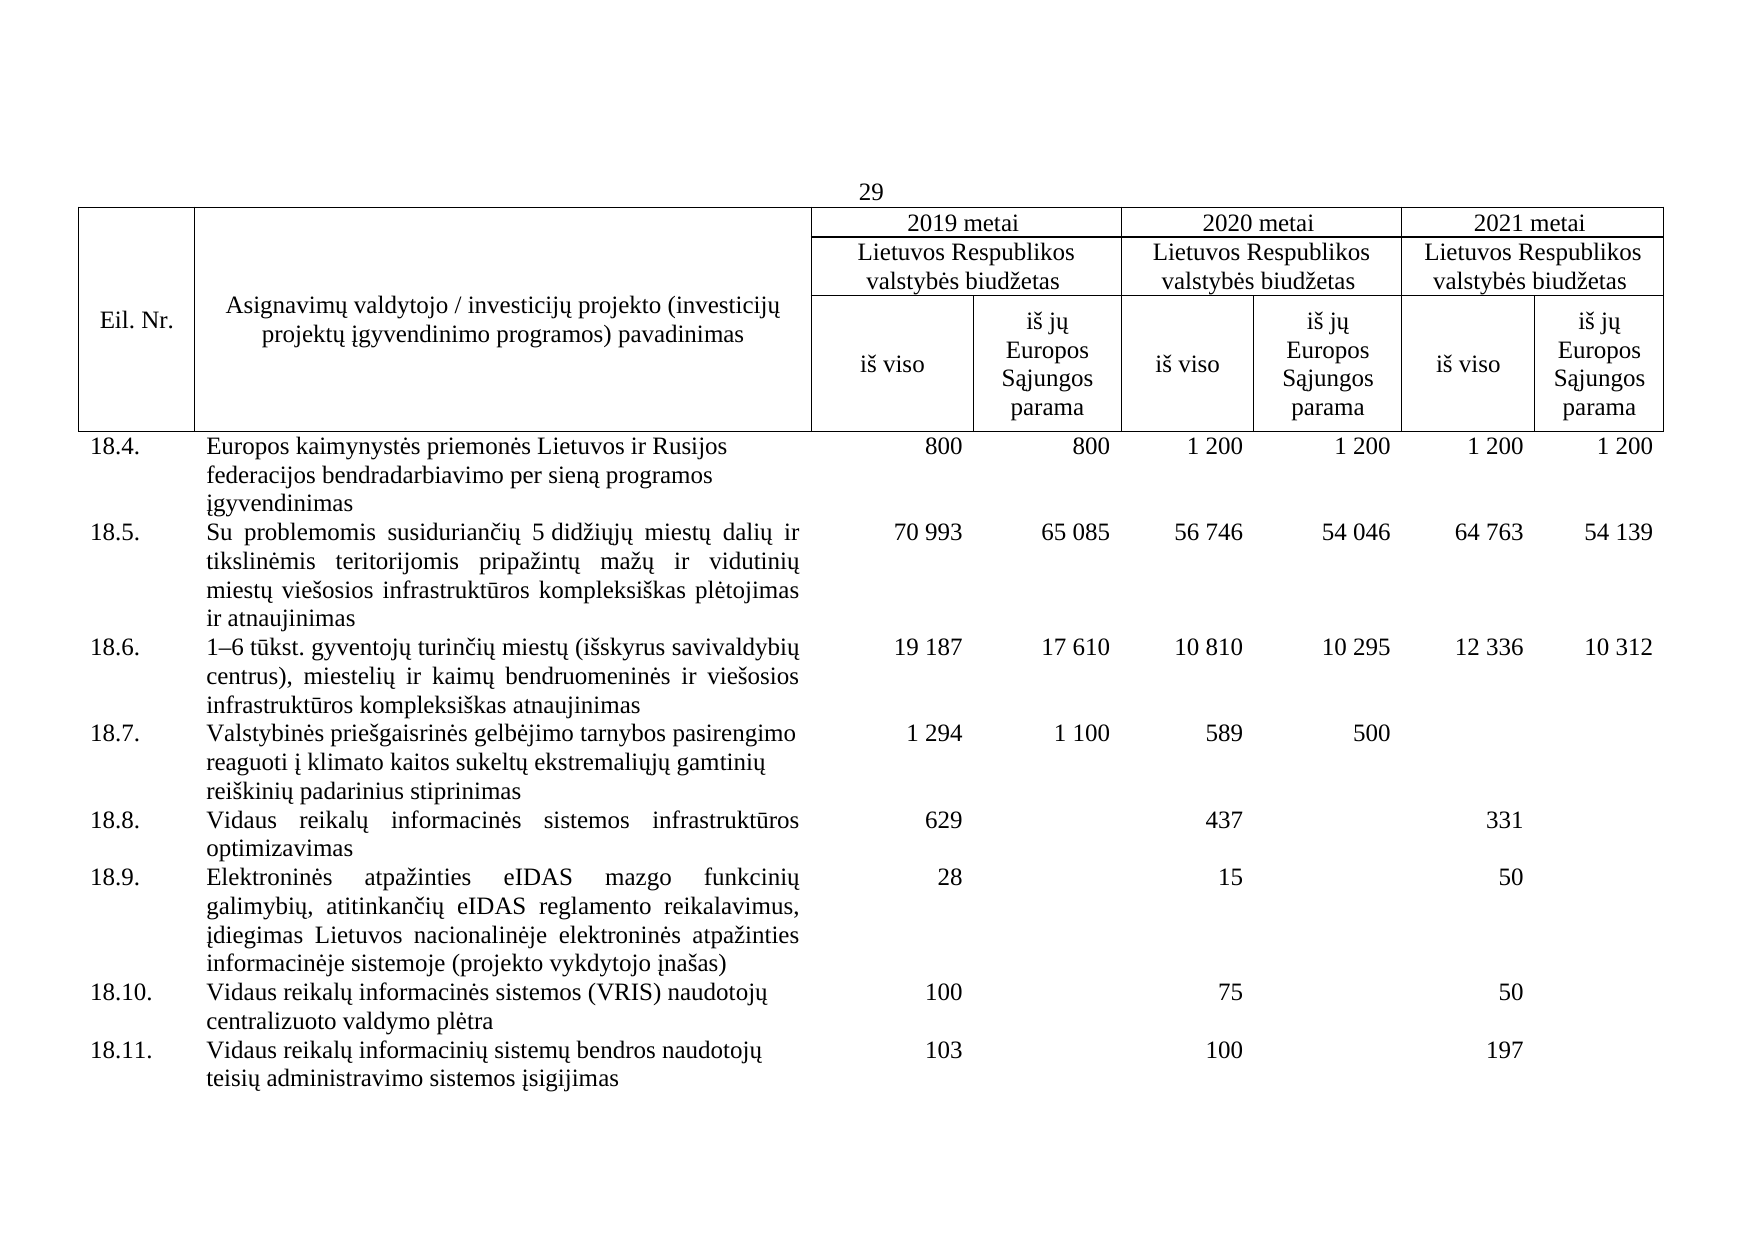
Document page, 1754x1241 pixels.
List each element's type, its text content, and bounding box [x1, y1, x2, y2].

table_cell 1 200 [1535, 432, 1664, 517]
table_cell Valstybinės priešgaisrinės gelbėjimo tarnybos pasirengimo reaguoti į klimato kaitos sukeltų ekstremaliųjų gamtinių reiškinių padarinius stiprinimas [195, 719, 811, 805]
table_cell [1254, 977, 1402, 1035]
table_cell 18.7. [79, 719, 195, 805]
table_cell 18.4. [79, 432, 195, 517]
table_cell 10 312 [1535, 632, 1664, 718]
table_cell 331 [1402, 805, 1534, 862]
table_cell 1–6 tūkst. gyventojų turinčių miestų (išskyrus savivaldybių centrus), miestelių ir kaimų bendruomeninės ir viešosios infrastruktūros kompleksiškas atnaujinimas [195, 632, 811, 718]
table_cell 18.8. [79, 805, 195, 862]
table_cell 65 085 [973, 517, 1121, 632]
table_header 2020 metai [1122, 208, 1401, 236]
table_cell 75 [1121, 977, 1254, 1035]
table_cell 800 [973, 432, 1121, 517]
table_cell Europos kaimynystės priemonės Lietuvos ir Rusijos federacijos bendradarbiavimo per sieną programos įgyvendinimas [195, 432, 811, 517]
table_header Eil. Nr. [79, 208, 194, 431]
table_cell 28 [811, 862, 973, 977]
table_cell iš jų Europos Sąjungos parama [1535, 296, 1663, 431]
table_cell 1 200 [1402, 432, 1534, 517]
table_cell 12 336 [1402, 632, 1534, 718]
table_cell iš jų Europos Sąjungos parama [974, 296, 1121, 431]
table_cell 15 [1121, 862, 1254, 977]
table_cell [973, 862, 1121, 977]
table_cell Vidaus reikalų informacinių sistemų bendros naudotojų teisių administravimo sistemos įsigijimas [195, 1035, 811, 1092]
table_cell 18.6. [79, 632, 195, 718]
table_cell Lietuvos Respublikos valstybės biudžetas [812, 238, 1121, 295]
table_cell [1535, 805, 1664, 862]
table_cell 103 [811, 1035, 973, 1092]
table_cell 100 [811, 977, 973, 1035]
table_cell Lietuvos Respublikos valstybės biudžetas [1122, 238, 1401, 295]
table_cell 1 200 [1121, 432, 1254, 517]
table_cell [1254, 1035, 1402, 1092]
table_cell 1 294 [811, 719, 973, 805]
table_cell 1 100 [973, 719, 1121, 805]
table_cell 56 746 [1121, 517, 1254, 632]
table_cell iš viso [812, 296, 973, 431]
table_cell Su problemomis susiduriančių 5 didžiųjų miestų dalių ir tikslinėmis teritorijomis pripažintų mažų ir vidutinių miestų viešosios infrastruktūros kompleksiškas plėtojimas ir atnaujinimas [195, 517, 811, 632]
table_cell iš viso [1402, 296, 1534, 431]
table_cell [973, 977, 1121, 1035]
table_cell 1 200 [1254, 432, 1402, 517]
table_cell 500 [1254, 719, 1402, 805]
table_cell 18.10. [79, 977, 195, 1035]
table_cell [973, 805, 1121, 862]
table_cell 10 295 [1254, 632, 1402, 718]
table_cell iš jų Europos Sąjungos parama [1254, 296, 1401, 431]
table_cell Lietuvos Respublikos valstybės biudžetas [1402, 238, 1663, 295]
table_cell 18.9. [79, 862, 195, 977]
table_cell 70 993 [811, 517, 973, 632]
table_cell 54 046 [1254, 517, 1402, 632]
table_cell 197 [1402, 1035, 1534, 1092]
table_cell 64 763 [1402, 517, 1534, 632]
table_header Asignavimų valdytojo / investicijų projekto (investicijų projektų įgyvendinimo programos) pavadinimas [195, 208, 811, 431]
table_cell iš viso [1122, 296, 1253, 431]
table_cell 800 [811, 432, 973, 517]
table_cell Vidaus reikalų informacinės sistemos infrastruktūros optimizavimas [195, 805, 811, 862]
table_cell 18.11. [79, 1035, 195, 1092]
table_cell 54 139 [1535, 517, 1664, 632]
table_cell Elektroninės atpažinties eIDAS mazgo funkcinių galimybių, atitinkančių eIDAS reglamento reikalavimus, įdiegimas Lietuvos nacionalinėje elektroninės atpažinties informacinėje sistemoje (projekto vykdytojo įnašas) [195, 862, 811, 977]
table_cell [973, 1035, 1121, 1092]
table_header 2021 metai [1402, 208, 1663, 236]
table_cell 437 [1121, 805, 1254, 862]
table_cell 10 810 [1121, 632, 1254, 718]
table_cell [1535, 862, 1664, 977]
table_cell 50 [1402, 977, 1534, 1035]
table_cell 17 610 [973, 632, 1121, 718]
table_header 2019 metai [812, 208, 1121, 236]
table_cell 50 [1402, 862, 1534, 977]
table_cell 589 [1121, 719, 1254, 805]
table_cell 629 [811, 805, 973, 862]
table_cell [1402, 719, 1534, 805]
table_cell [1535, 977, 1664, 1035]
table_cell [1254, 862, 1402, 977]
table_cell [1535, 1035, 1664, 1092]
table_cell [1254, 805, 1402, 862]
table_cell [1535, 719, 1664, 805]
table_cell 19 187 [811, 632, 973, 718]
table_cell 100 [1121, 1035, 1254, 1092]
table_cell 18.5. [79, 517, 195, 632]
table_cell Vidaus reikalų informacinės sistemos (VRIS) naudotojų centralizuoto valdymo plėtra [195, 977, 811, 1035]
